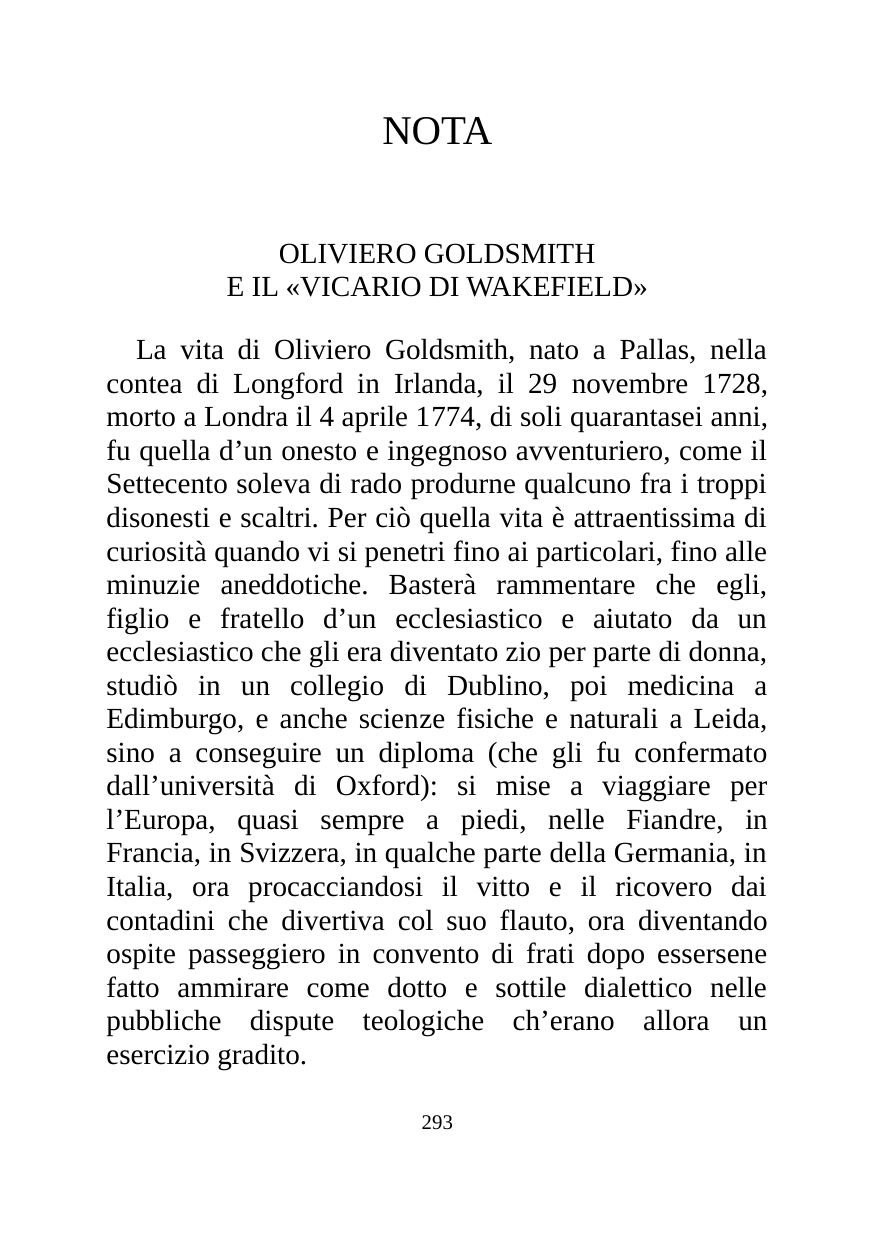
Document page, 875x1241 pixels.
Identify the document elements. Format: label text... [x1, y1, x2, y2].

subtitle NOTA [106, 106, 768, 153]
text La vita di Oliviero Goldsmith, nato a Pallas, nella contea di Longford in Irlanda, il 29 novembre 1728, morto a Londra il 4 aprile 1774, di soli quarantasei anni, fu quella d’un onesto e ingegnoso avventuriero, come il Settecento soleva di rado produrne qualcuno fra i troppi disonesti e scaltri. Per ciò quella vita è attraentissima di curiosità quando vi si penetri fino ai particolari, fino alle minuzie aneddotiche. Basterà rammentare che egli, figlio e fratello d’un ecclesiastico e aiutato da un ecclesiastico che gli era diventato zio per parte di donna, studiò in un collegio di Dublino, poi medicina a Edimburgo, e anche scienze fisiche e naturali a Leida, sino a conseguire un diploma (che gli fu confermato dall’università di Oxford): si mise a viaggiare per l’Europa, quasi sempre a piedi, nelle Fiandre, in Francia, in Svizzera, in qualche parte della Germania, in Italia, ora procacciandosi il vitto e il ricovero dai contadini che divertiva col suo flauto, ora diventando ospite passeggiero in convento di frati dopo essersene fatto ammirare come dotto e sottile dialettico nelle pubbliche dispute teologiche ch’erano allora un esercizio gradito. [106, 332, 768, 1070]
text OLIVIERO GOLDSMITH E IL «VICARIO DI WAKEFIELD» [106, 236, 768, 303]
